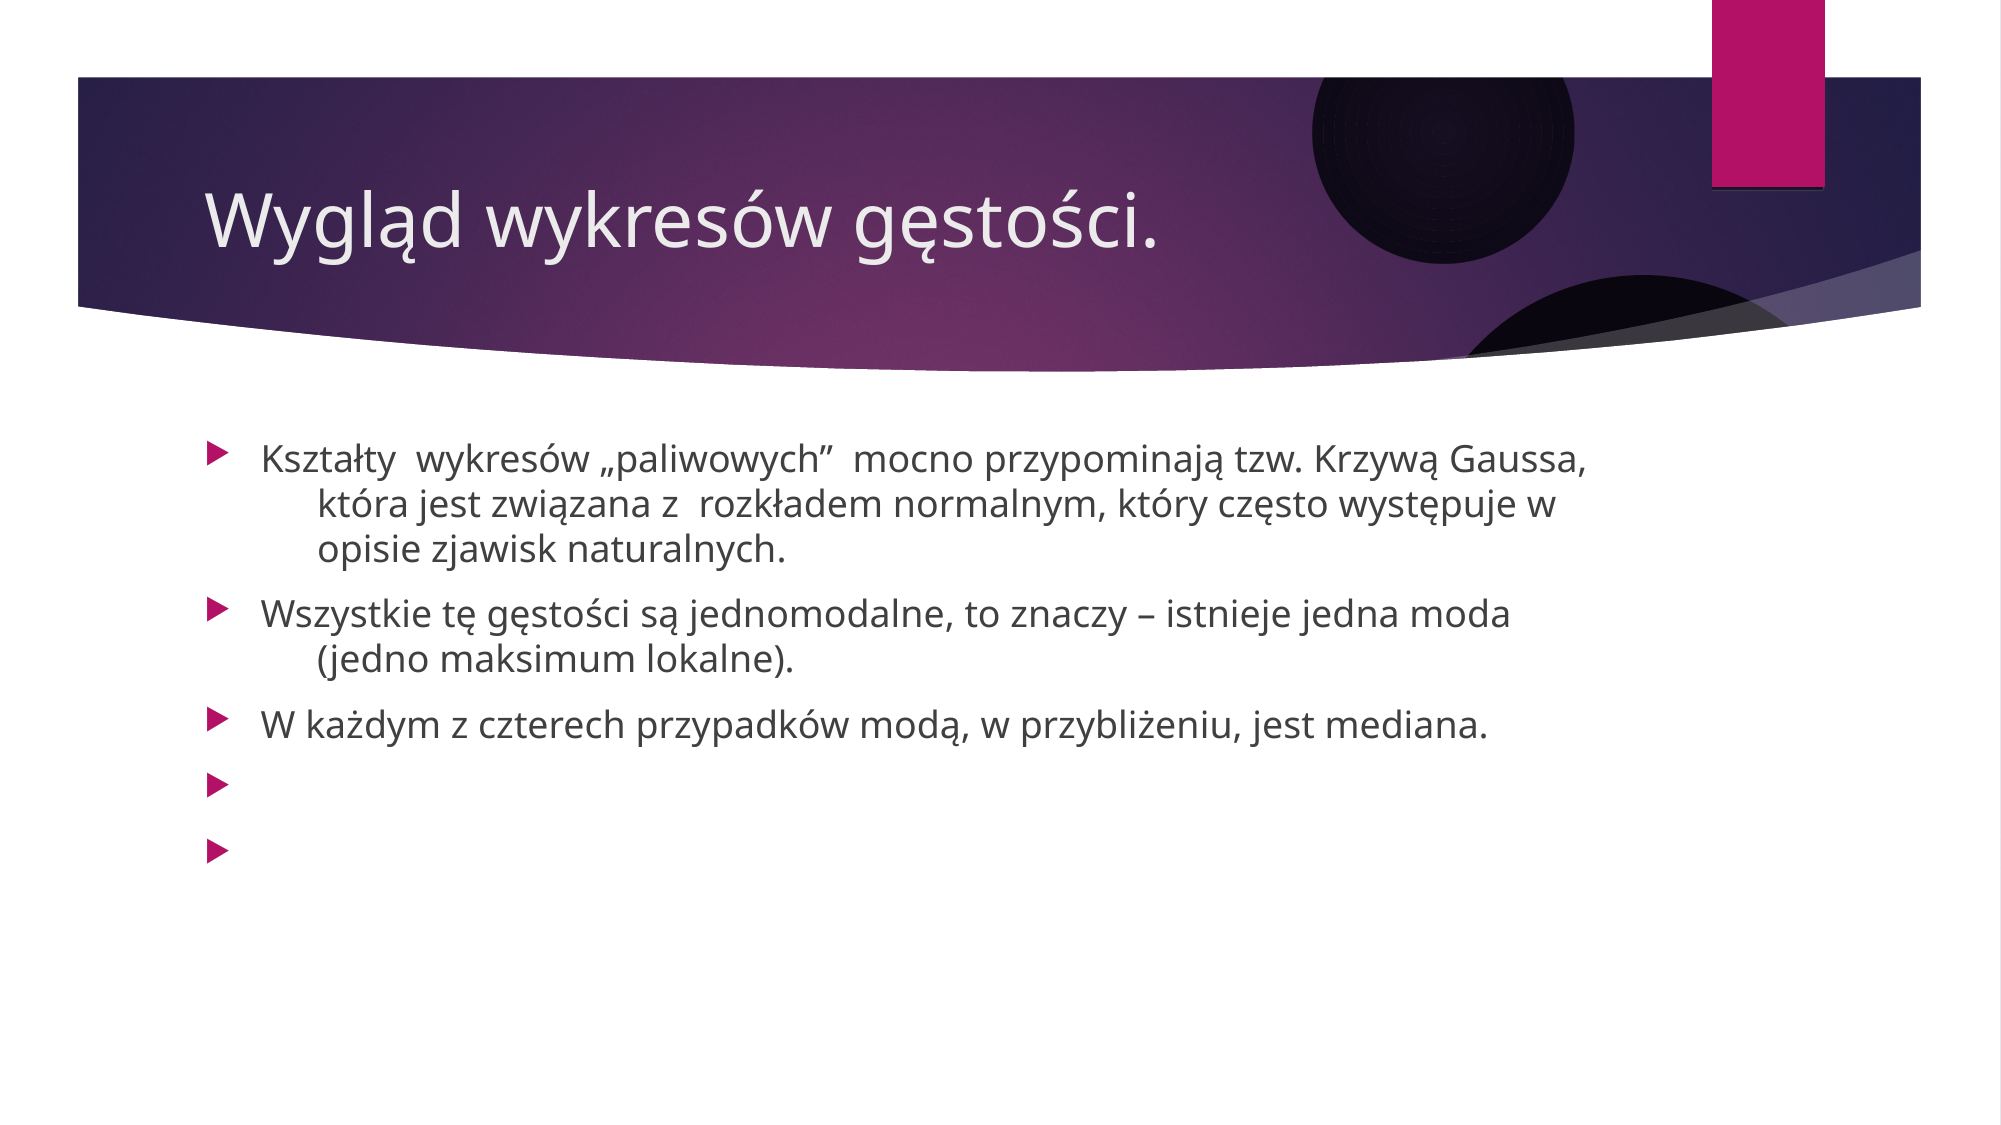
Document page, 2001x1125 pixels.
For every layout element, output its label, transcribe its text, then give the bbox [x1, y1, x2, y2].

list Kształty wykresów „paliwowych” mocno przypominają tzw. Krzywą Gaussa, która jest związana z rozkładem normalnym, który często występuje w opisie zjawisk naturalnych. Wszystkie tę gęstości są jednomodalne, to znaczy – istnieje jedna moda (jedno maksimum lokalne). W każdym z czterech przypadków modą, w przybliżeniu, jest mediana. [189, 427, 1638, 988]
title Wygląd wykresów gęstości. [189, 159, 1627, 276]
